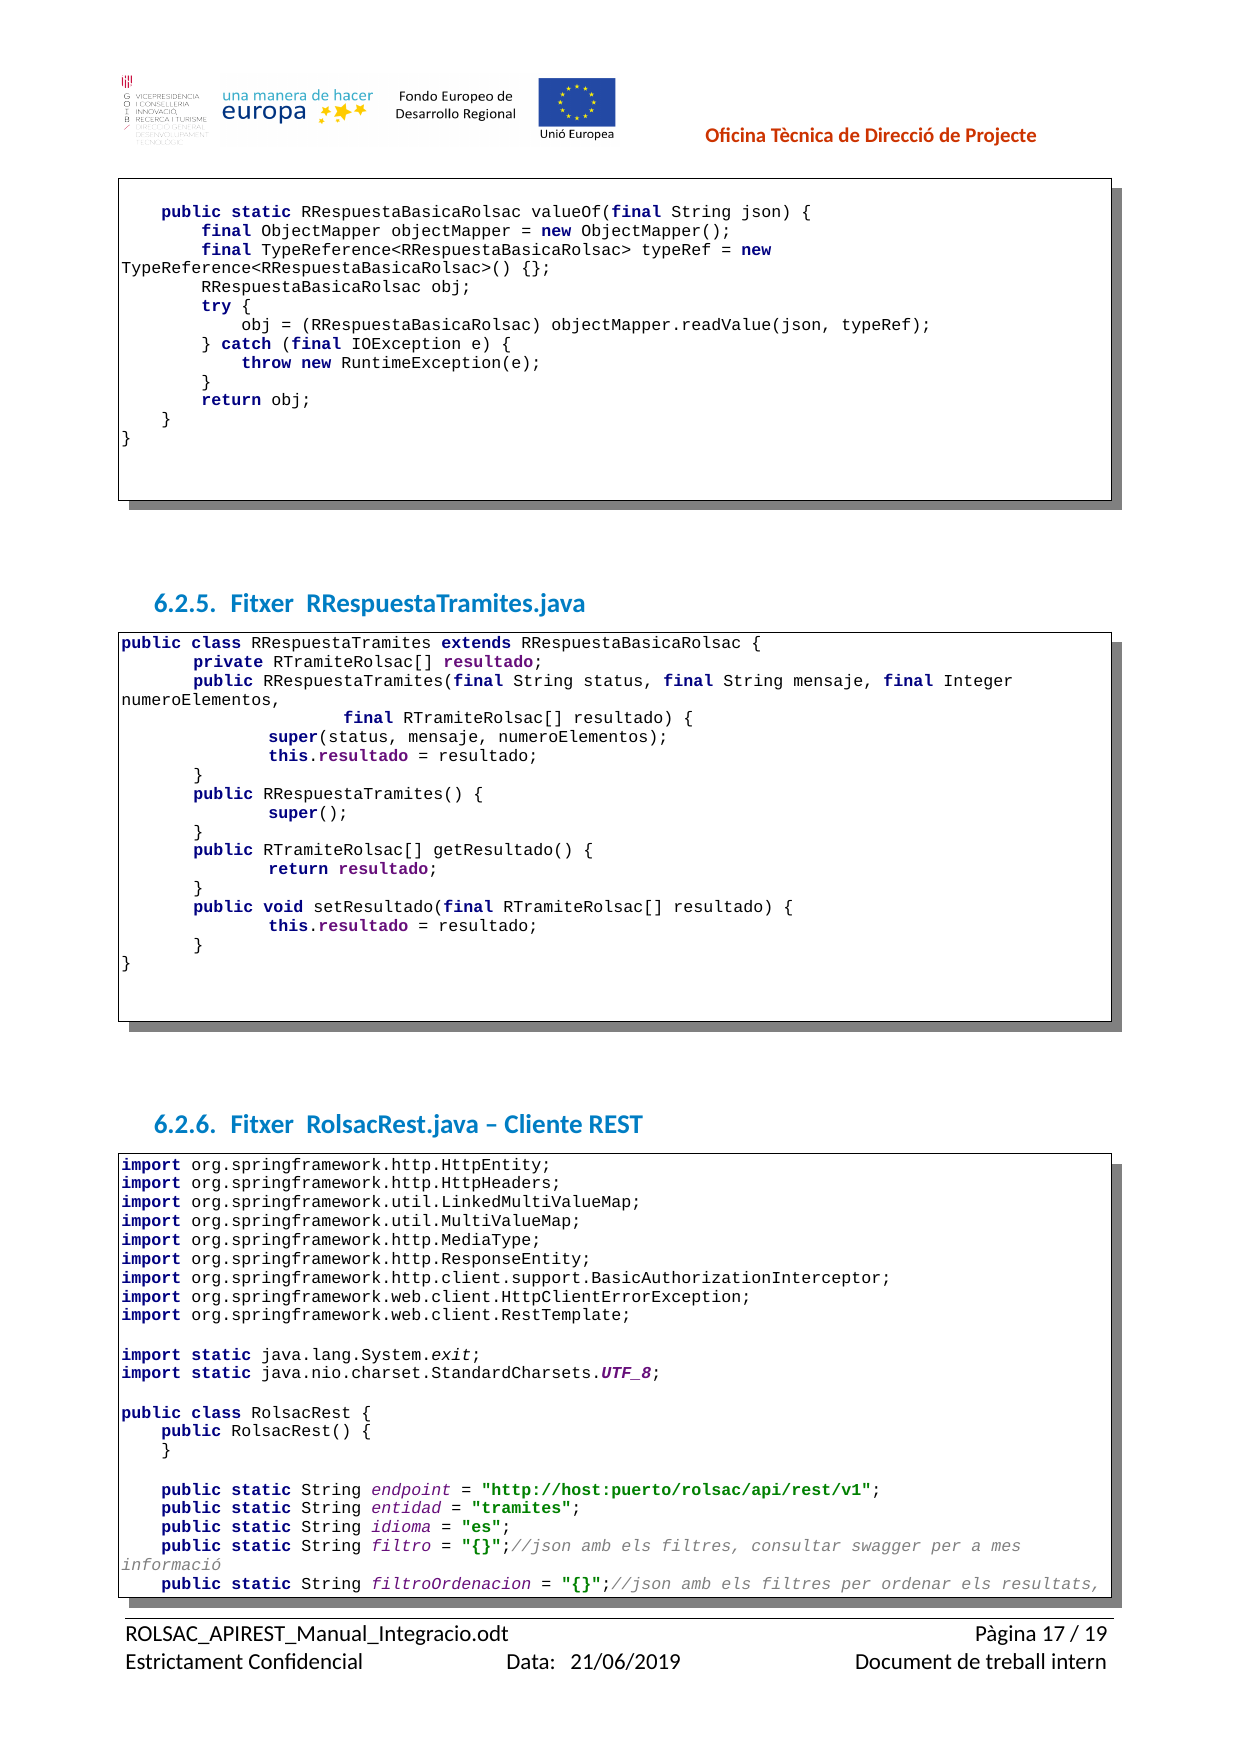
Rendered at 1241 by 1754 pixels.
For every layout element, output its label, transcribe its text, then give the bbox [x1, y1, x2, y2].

picture [118, 73, 213, 147]
text public class RRespuestaTramites extends RRespuestaBasicaRolsac { private RTramiteRolsac[] resultado; public RRespuestaTramites(final String status, final String mensaje, final Integer numeroElementos, final RTramiteRolsac[] resultado) { super(status, mensaje, numeroElementos); this.resultado = resultado; } public RRespuestaTramites() { super(); } public RTramiteRolsac[] getResultado() { return resultado; } public void setResultado(final RTramiteRolsac[] resultado) { this.resultado = resultado; } } [119, 633, 1111, 999]
picture [219, 73, 621, 147]
text public static RRespuestaBasicaRolsac valueOf(final String json) { final ObjectMapper objectMapper = new ObjectMapper(); final TypeReference<RRespuestaBasicaRolsac> typeRef = new TypeReference<RRespuestaBasicaRolsac>() {}; RRespuestaBasicaRolsac obj; try { obj = (RRespuestaBasicaRolsac) objectMapper.readValue(json, typeRef); } catch (final IOException e) { throw new RuntimeException(e); } return obj; } } [119, 179, 1111, 471]
subtitle Fitxer RolsacRest.java – Cliente REST [153, 1108, 1122, 1141]
subtitle Fitxer RRespuestaTramites.java [153, 586, 1122, 619]
text import org.springframework.http.HttpEntity; import org.springframework.http.HttpHeaders; import org.springframework.util.LinkedMultiValueMap; import org.springframework.util.MultiValueMap; import org.springframework.http.MediaType; import org.springframework.http.ResponseEntity; import org.springframework.http.client.support.BasicAuthorizationInterceptor; import org.springframework.web.client.HttpClientErrorException; import org.springframework.web.client.RestTemplate; import static java.lang.System.exit; import static java.nio.charset.StandardCharsets.UTF_8; public class RolsacRest { public RolsacRest() { } public static String endpoint = "http://host:puerto/rolsac/api/rest/v1"; public static String entidad = "tramites"; public static String idioma = "es"; public static String filtro = "{}";//json amb els filtres, consultar swagger per a mes informació public static String filtroOrdenacion = "{}";//json amb els filtres per ordenar els resultats, [119, 1154, 1111, 1597]
